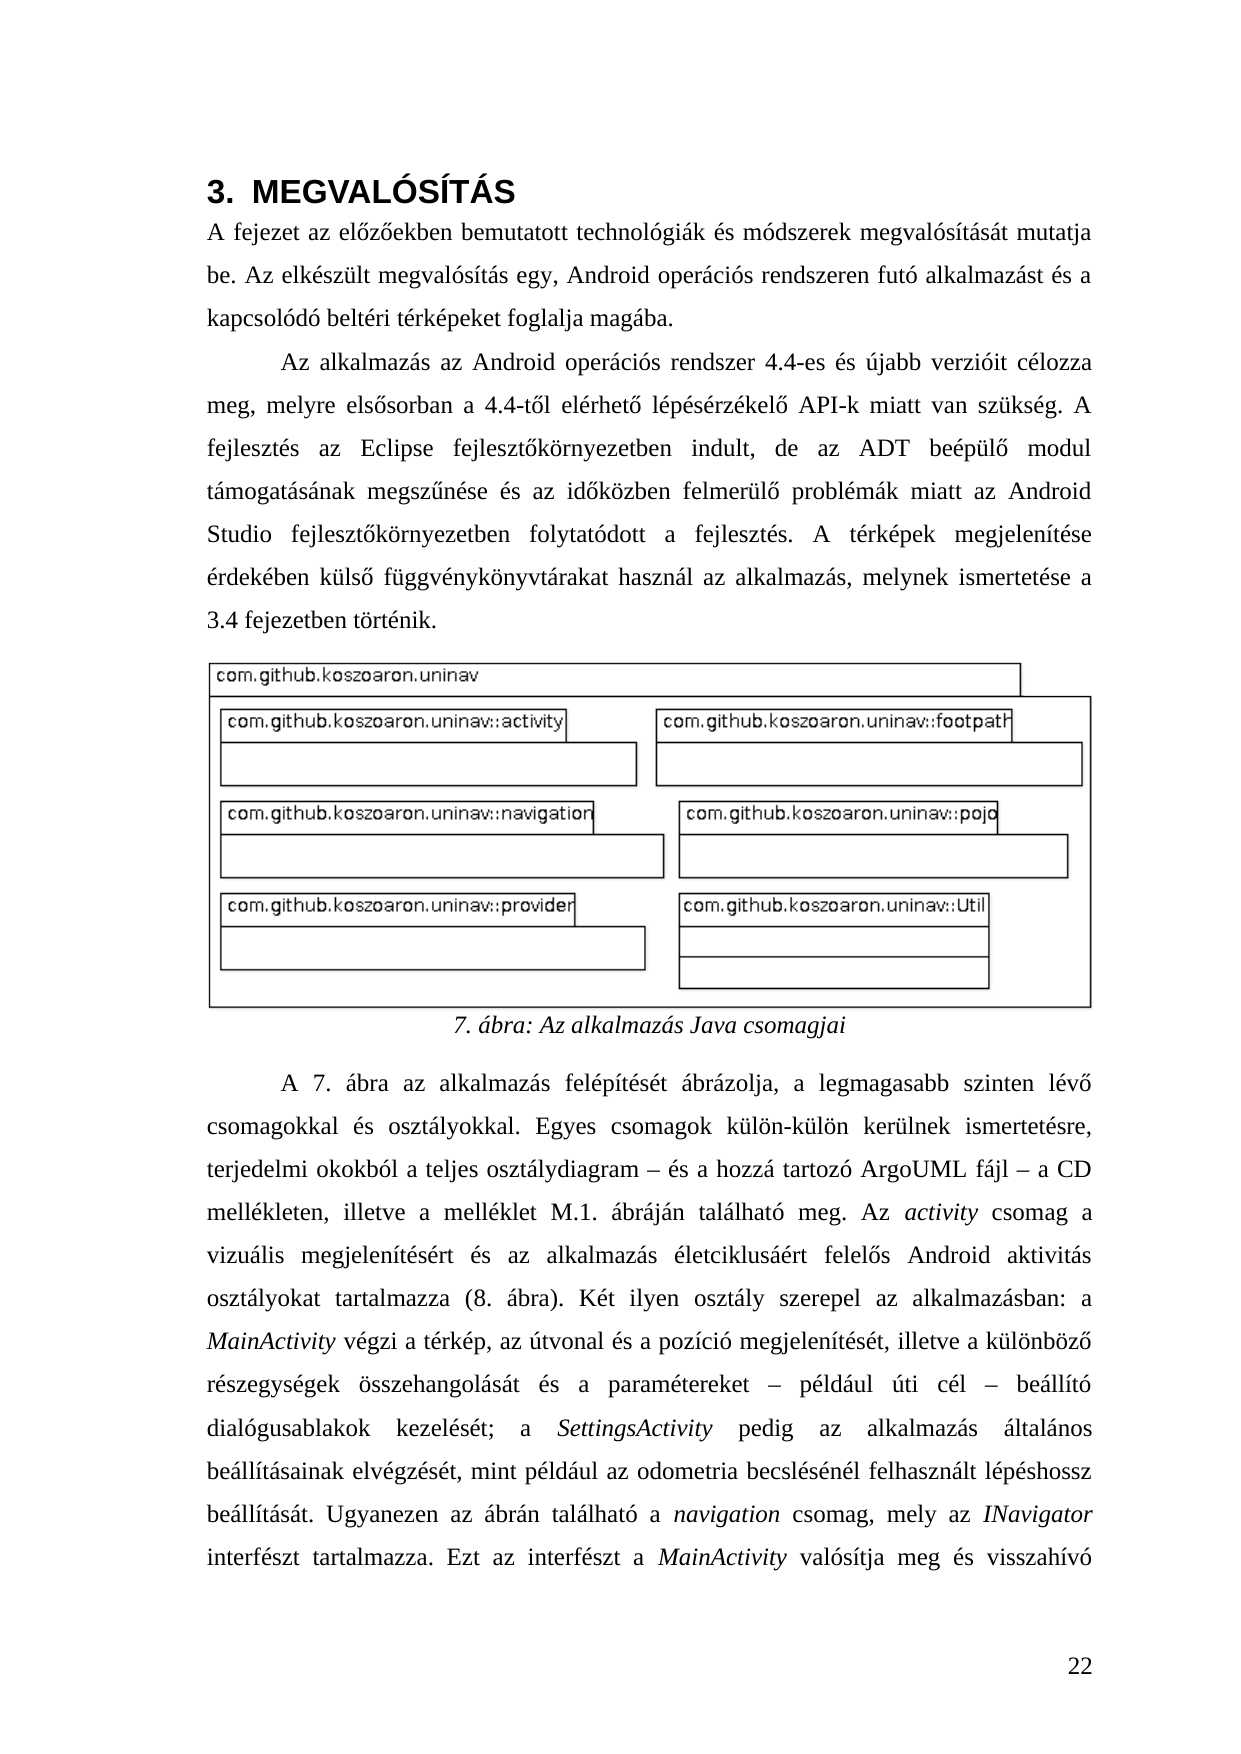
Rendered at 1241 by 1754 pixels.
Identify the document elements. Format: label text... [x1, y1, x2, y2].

picture [206, 661, 1093, 1011]
table_header [207, 649, 1093, 661]
text A fejezet az előzőekben bemutatott technológiák és módszerek megvalósítását mutatja be. Az elkészült megvalósítás egy, Android operációs rendszeren futó alkalmazást és a kapcsolódó beltéri térképeket foglalja magába. [207, 217, 1093, 332]
text A 7. ábra az alkalmazás felépítését ábrázolja, a legmagasabb szinten lévő csomagokkal és osztályokkal. Egyes csomagok külön-külön kerülnek ismertetésre, terjedelmi okokból a teljes osztálydiagram – és a hozzá tartozó ArgoUML fájl – a CD mellékleten, illetve a melléklet M.1. ábráján található meg. Az activity csomag a vizuális megjelenítésért és az alkalmazás életciklusáért felelős Android aktivitás osztályokat tartalmazza (8. ábra). Két ilyen osztály szerepel az alkalmazásban: a MainActivity végzi a térkép, az útvonal és a pozíció megjelenítését, illetve a különböző részegységek összehangolását és a paramétereket – például úti cél – beállító dialógusablakok kezelését; a SettingsActivity pedig az alkalmazás általános beállításainak elvégzését, mint például az odometria becslésénél felhasznált lépéshossz beállítását. Ugyanezen az ábrán található a navigation csomag, mely az INavigator interfészt tartalmazza. Ezt az interfészt a MainActivity valósítja meg és visszahívó [207, 1068, 1093, 1571]
text Az alkalmazás az Android operációs rendszer 4.4-es és újabb verzióit célozza meg, melyre elsősorban a 4.4-től elérhető lépésérzékelő API-k miatt van szükség. A fejlesztés az Eclipse fejlesztőkörnyezetben indult, de az ADT beépülő modul támogatásának megszűnése és az időközben felmerülő problémák miatt az Android Studio fejlesztőkörnyezetben folytatódott a fejlesztés. A térképek megjelenítése érdekében külső függvénykönyvtárakat használ az alkalmazás, melynek ismertetése a 3.4 fejezetben történik. [207, 347, 1093, 634]
table_header [207, 1011, 1093, 1068]
subtitle MEGVALÓSÍTÁS [207, 173, 1093, 211]
